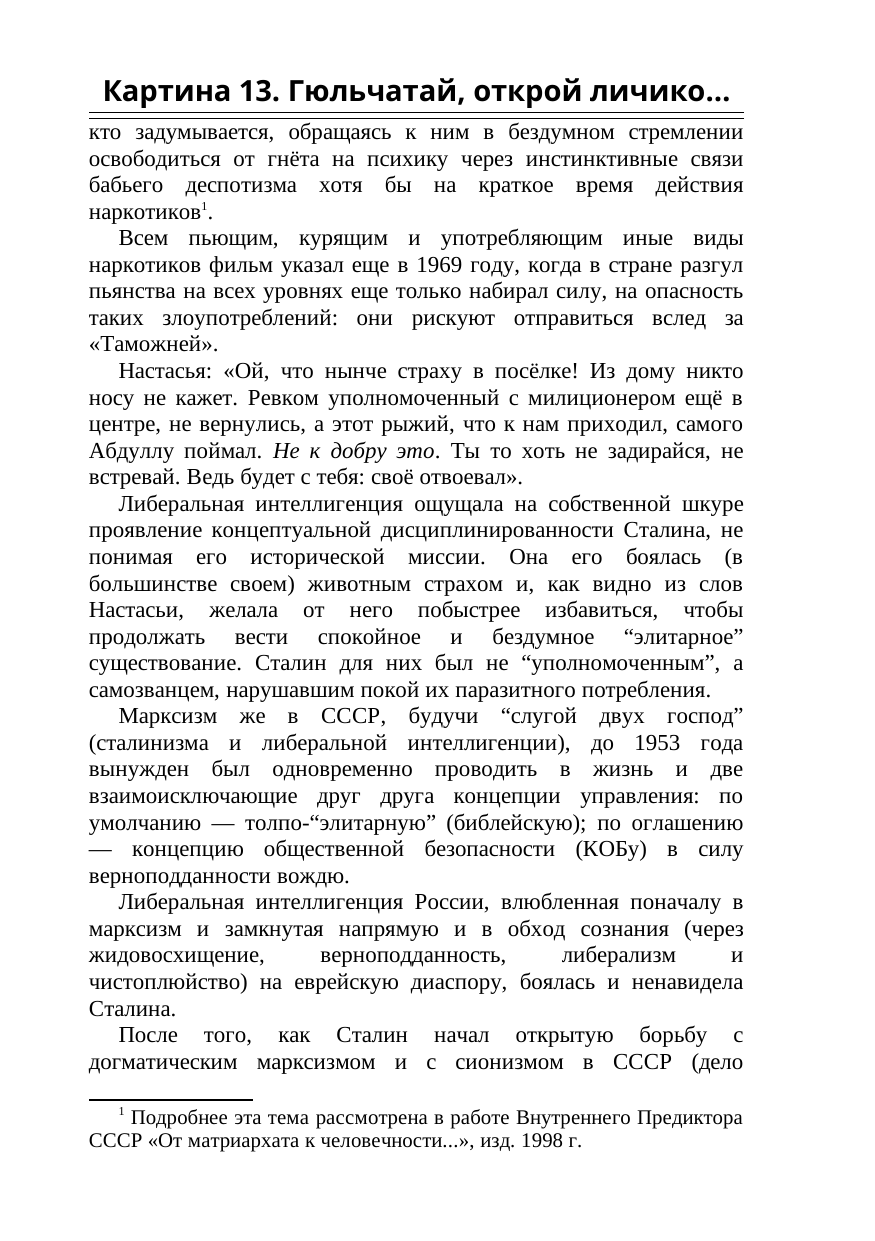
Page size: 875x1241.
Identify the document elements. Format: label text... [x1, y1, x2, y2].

text После того, как Сталин начал открытую борьбу с догматическим марксизмом и с сионизмом в СССР (дело [89, 1021, 744, 1074]
text Настасья: «Ой, что нынче страху в посёлке! Из дому никто носу не кажет. Ревком уполномоченный с милиционером ещё в центре, не вернулись, а этот рыжий, что к нам приходил, самого Абдуллу поймал. Не к добру это. Ты то хоть не задирайся, не встревай. Ведь будет с тебя: своё отвоевал». [89, 357, 744, 490]
text Всем пьющим, курящим и употребляющим иные виды наркотиков фильм указал еще в 1969 году, когда в стране разгул пьянства на всех уровнях еще только набирал силу, на опасность таких злоупотреблений: они рискуют отправиться вслед за «Таможней». [89, 224, 744, 357]
text Марксизм же в СССР, будучи “слугой двух господ” (сталинизма и либеральной интеллигенции), до 1953 года вынужден был одновременно проводить в жизнь и две взаимоисключающие друг друга концепции управления: по умолчанию — толпо-“элитарную” (библейскую); по оглашению — концепцию общественной безопасности (КОБу) в силу верноподданности вождю. [89, 702, 744, 888]
text кто задумывается, обращаясь к ним в бездумном стремлении освободиться от гнёта на психику через инстинктивные связи бабьего деспотизма хотя бы на краткое время действия наркотиков. [89, 119, 744, 224]
text Либеральная интеллигенция России, влюбленная поначалу в марксизм и замкнутая напрямую и в обход сознания (через жидовосхищение, верноподданность, либерализм и чистоплюйство) на еврейскую диаспору, боялась и ненавидела Сталина. [89, 888, 744, 1021]
text Подробнее эта тема рассмотрена в работе Внутреннего Предиктора СССР «От матриархата к человечности...», изд. 1998 г. [89, 1106, 744, 1152]
text Либеральная интеллигенция ощущала на собственной шкуре проявление концептуальной дисциплинированности Сталина, не понимая его исторической миссии. Она его боялась (в большинстве своем) животным страхом и, как видно из слов Настасьи, желала от него побыстрее избавиться, чтобы продолжать вести спокойное и бездумное “элитарное” существование. Сталин для них был не “уполномоченным”, а самозванцем, нарушавшим покой их паразитного потребления. [89, 490, 744, 702]
